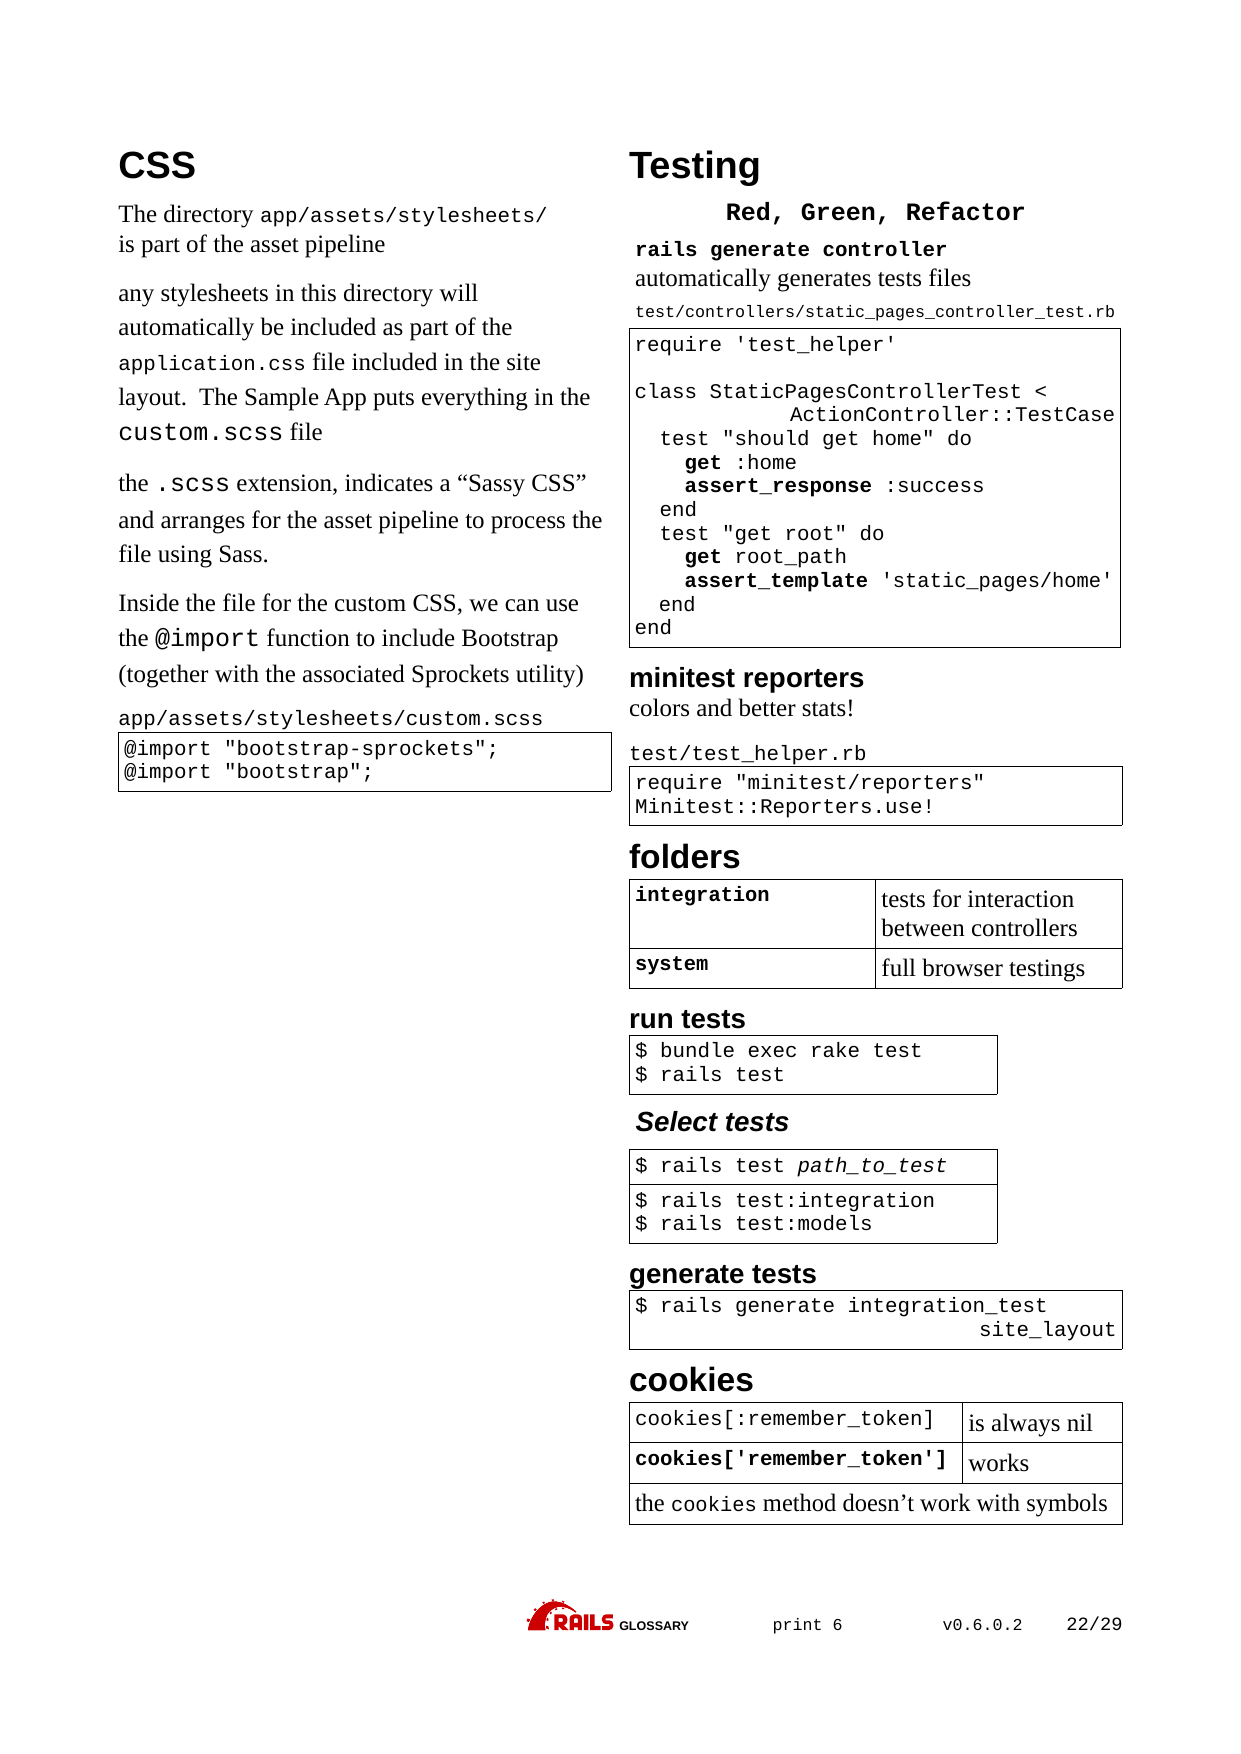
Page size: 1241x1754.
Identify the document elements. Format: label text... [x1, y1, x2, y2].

subtitle Testing [629, 143, 1122, 187]
subtitle minitest reporters [629, 662, 1122, 693]
table_cell cookies['remember_token'] [630, 1443, 962, 1482]
subtitle folders [629, 837, 1122, 876]
text The directory app/assets/stylesheets/ [118, 199, 611, 229]
text Red, Green, Refactor [629, 199, 1122, 228]
table_cell $ rails test path_to_test [630, 1150, 997, 1184]
subtitle generate tests [629, 1258, 1122, 1289]
table_cell Select tests [629, 1095, 997, 1149]
table_header tests for interaction between controllers [876, 880, 1122, 947]
table_header require 'test_helper' class StaticPagesControllerTest < ActionController::TestCase test "should get home" do get :home assert_response :success end test "get root" do get root_path assert_template 'static_pages/home' end end [630, 329, 1120, 647]
table_cell full browser testings [876, 949, 1122, 988]
table_header [992, 228, 1122, 297]
table_header $ bundle exec rake test $ rails test [630, 1036, 997, 1093]
table_header cookies[:remember_token] [630, 1403, 962, 1442]
subtitle CSS [118, 143, 611, 187]
table_header @import "bootstrap-sprockets"; @import "bootstrap"; [119, 733, 611, 791]
text colors and better stats! [629, 693, 1122, 722]
text Inside the file for the custom CSS, we can use the @import function to include Bootstrap (together with the associated Sprockets utility) [118, 588, 611, 688]
subtitle cookies [629, 1360, 1122, 1399]
table_header require "minitest/reporters" Minitest::Reporters.use! [630, 767, 1122, 825]
table_header $ rails generate integration_test site_layout [630, 1291, 1122, 1348]
table_cell test/controllers/static_pages_controller_test.rb [629, 298, 1122, 328]
table_header rails generate controller automatically generates tests files [629, 228, 992, 297]
text any stylesheets in this directory will automatically be included as part of the application.css file included in the site layout. The Sample App puts everything in the custom.scss file [118, 278, 611, 447]
table_cell $ rails test:integration $ rails test:models [630, 1185, 997, 1243]
text app/assets/stylesheets/custom.scss [118, 708, 611, 732]
text is part of the asset pipeline [118, 229, 611, 258]
subtitle run tests [629, 1003, 1122, 1034]
text the .scss extension, indicates a “Sassy CSS” and arranges for the asset pipeline to process the file using Sass. [118, 468, 611, 568]
table_cell works [963, 1443, 1122, 1482]
table_header integration [630, 880, 875, 947]
table_header is always nil [963, 1403, 1122, 1442]
text test/test_helper.rb [629, 742, 1122, 766]
table_cell the cookies method doesn’t work with symbols [630, 1484, 1122, 1524]
table_cell system [630, 949, 875, 988]
